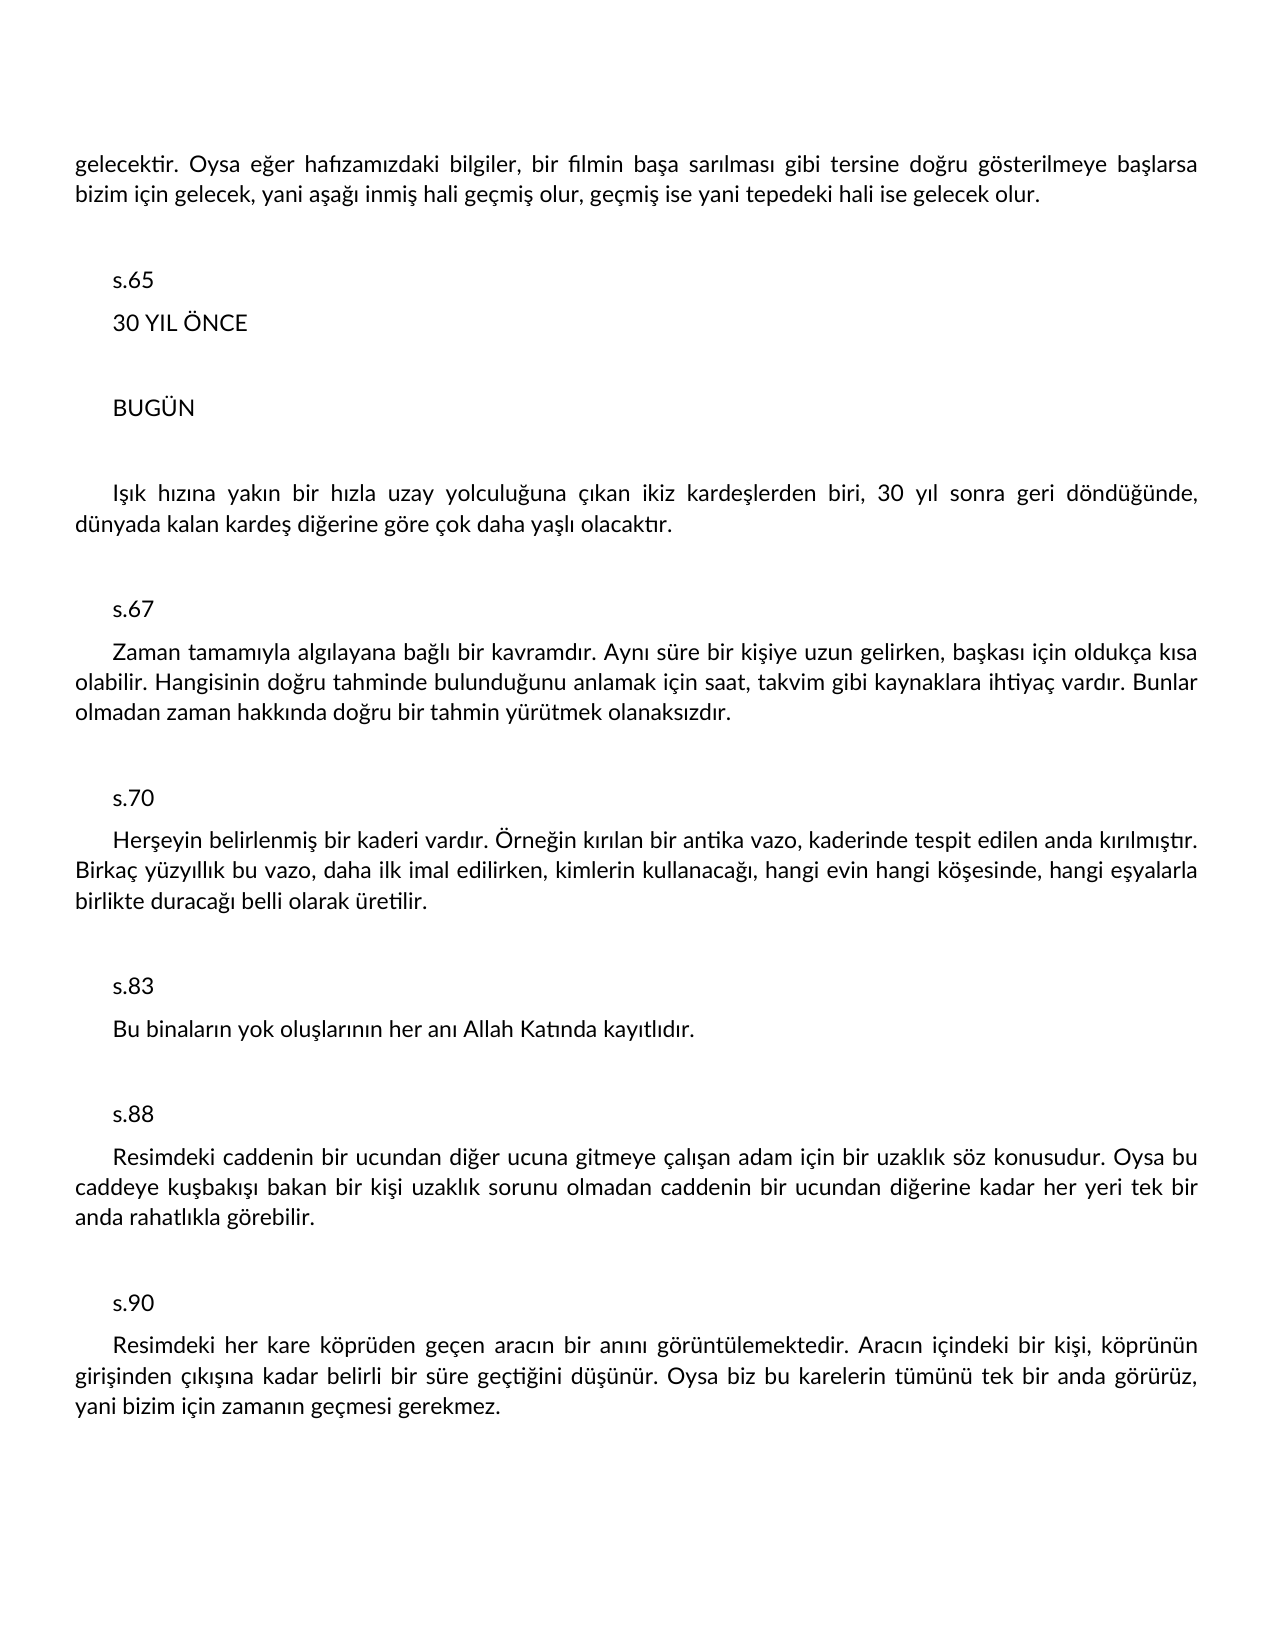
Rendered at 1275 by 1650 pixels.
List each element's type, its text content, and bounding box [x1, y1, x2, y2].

text s.88 [75, 1100, 1200, 1127]
text Işık hızına yakın bir hızla uzay yolculuğuna çıkan ikiz kardeşlerden biri, 30 yıl sonra geri döndüğünde, dünyada kalan kardeş diğerine göre çok daha yaşlı olacaktır. [75, 479, 1200, 537]
text 30 YIL ÖNCE [75, 308, 1200, 336]
text gelecektir. Oysa eğer hafızamızdaki bilgiler, bir filmin başa sarılması gibi tersine doğru gösterilmeye başlarsa bizim için gelecek, yani aşağı inmiş hali geçmiş olur, geçmiş ise yani tepedeki hali ise gelecek olur. [75, 150, 1200, 208]
text s.83 [75, 972, 1200, 999]
text s.65 [75, 266, 1200, 293]
text s.90 [75, 1288, 1200, 1316]
text Resimdeki her kare köprüden geçen aracın bir anını görüntülemektedir. Aracın içindeki bir kişi, köprünün girişinden çıkışına kadar belirli bir süre geçtiğini düşünür. Oysa biz bu karelerin tümünü tek bir anda görürüz, yani bizim için zamanın geçmesi gerekmez. [75, 1331, 1200, 1419]
text Resimdeki caddenin bir ucundan diğer ucuna gitmeye çalışan adam için bir uzaklık söz konusudur. Oysa bu caddeye kuşbakışı bakan bir kişi uzaklık sorunu olmadan caddenin bir ucundan diğerine kadar her yeri tek bir anda rahatlıkla görebilir. [75, 1143, 1200, 1231]
text Zaman tamamıyla algılayana bağlı bir kavramdır. Aynı süre bir kişiye uzun gelirken, başkası için oldukça kısa olabilir. Hangisinin doğru tahminde bulunduğunu anlamak için saat, takvim gibi kaynaklara ihtiyaç vardır. Bunlar olmadan zaman hakkında doğru bir tahmin yürütmek olanaksızdır. [75, 637, 1200, 725]
text Herşeyin belirlenmiş bir kaderi vardır. Örneğin kırılan bir antika vazo, kaderinde tespit edilen anda kırılmıştır. Birkaç yüzyıllık bu vazo, daha ilk imal edilirken, kimlerin kullanacağı, hangi evin hangi köşesinde, hangi eşyalarla birlikte duracağı belli olarak üretilir. [75, 826, 1200, 914]
text s.67 [75, 595, 1200, 622]
text BUGÜN [75, 394, 1200, 421]
text Bu binaların yok oluşlarının her anı Allah Katında kayıtlıdır. [75, 1014, 1200, 1042]
text s.70 [75, 783, 1200, 811]
